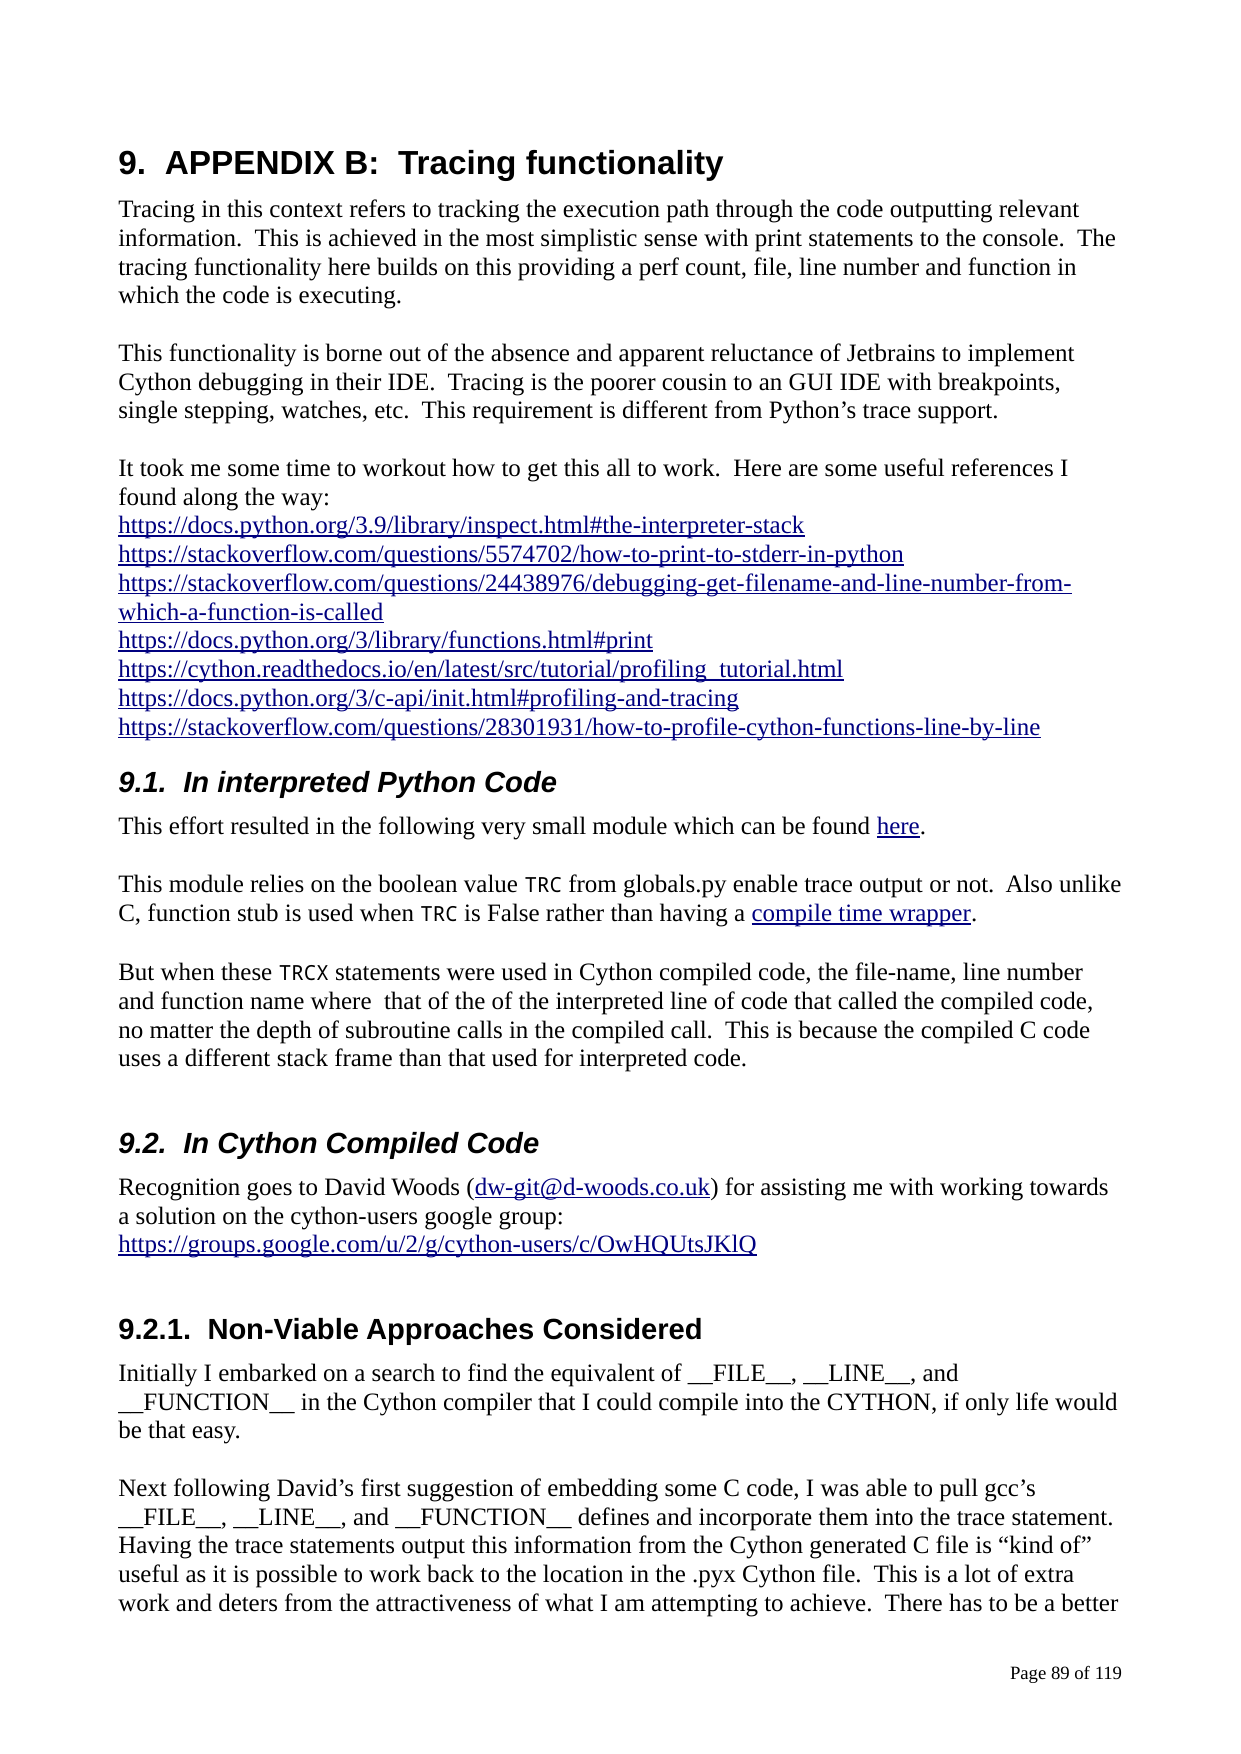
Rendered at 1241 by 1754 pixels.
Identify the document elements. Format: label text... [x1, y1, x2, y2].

text Initially I embarked on a search to find the equivalent of __FILE__, __LINE__, and __FUNCTION__ in the Cython compiler that I could compile into the CYTHON, if only life would be that easy. [118, 1358, 1122, 1444]
subtitle In interpreted Python Code [118, 765, 1122, 799]
text This effort resulted in the following very small module which can be found here. [118, 811, 1122, 840]
text https://docs.python.org/3.9/library/inspect.html#the-interpreter-stack https://stackoverflow.com/questions/5574702/how-to-print-to-stderr-in-python https://stackoverflow.com/questions/24438976/debugging-get-filename-and-line-number-from-which-a-function-is-called [118, 510, 1122, 625]
text But when these TRCX statements were used in Cython compiled code, the file-name, line number and function name where that of the of the interpreted line of code that called the compiled code, no matter the depth of subroutine calls in the compiled call. This is because the compiled C code uses a different stack frame than that used for interpreted code. [118, 957, 1122, 1072]
text Recognition goes to David Woods (dw-git@d-woods.co.uk) for assisting me with working towards a solution on the cython-users google group: https://groups.google.com/u/2/g/cython-users/c/OwHQUtsJKlQ [118, 1172, 1122, 1258]
subtitle Non-Viable Approaches Considered [118, 1312, 1122, 1346]
text https://docs.python.org/3/library/functions.html#print [118, 625, 1122, 654]
text It took me some time to workout how to get this all to work. Here are some useful references I found along the way: [118, 453, 1122, 510]
text Tracing in this context refers to tracking the execution path through the code outputting relevant information. This is achieved in the most simplistic sense with print statements to the console. The tracing functionality here builds on this providing a perf count, file, line number and function in which the code is executing. [118, 194, 1122, 309]
text This module relies on the boolean value TRC from globals.py enable trace output or not. Also unlike C, function stub is used when TRC is False rather than having a compile time wrapper. [118, 869, 1122, 928]
text Next following David’s first suggestion of embedding some C code, I was able to pull gcc’s __FILE__, __LINE__, and __FUNCTION__ defines and incorporate them into the trace statement. Having the trace statements output this information from the Cython generated C file is “kind of” useful as it is possible to work back to the location in the .pyx Cython file. This is a lot of extra work and deters from the attractiveness of what I am attempting to achieve. There has to be a better [118, 1473, 1122, 1617]
text This functionality is borne out of the absence and apparent reluctance of Jetbrains to implement Cython debugging in their IDE. Tracing is the poorer cousin to an GUI IDE with breakpoints, single stepping, watches, etc. This requirement is different from Python’s trace support. [118, 338, 1122, 424]
text https://docs.python.org/3/c-api/init.html#profiling-and-tracing [118, 683, 1122, 712]
text https://stackoverflow.com/questions/28301931/how-to-profile-cython-functions-line-by-line [118, 712, 1122, 740]
subtitle APPENDIX B: Tracing functionality [118, 143, 1122, 182]
subtitle In Cython Compiled Code [118, 1126, 1122, 1159]
text https://cython.readthedocs.io/en/latest/src/tutorial/profiling_tutorial.html [118, 654, 1122, 683]
